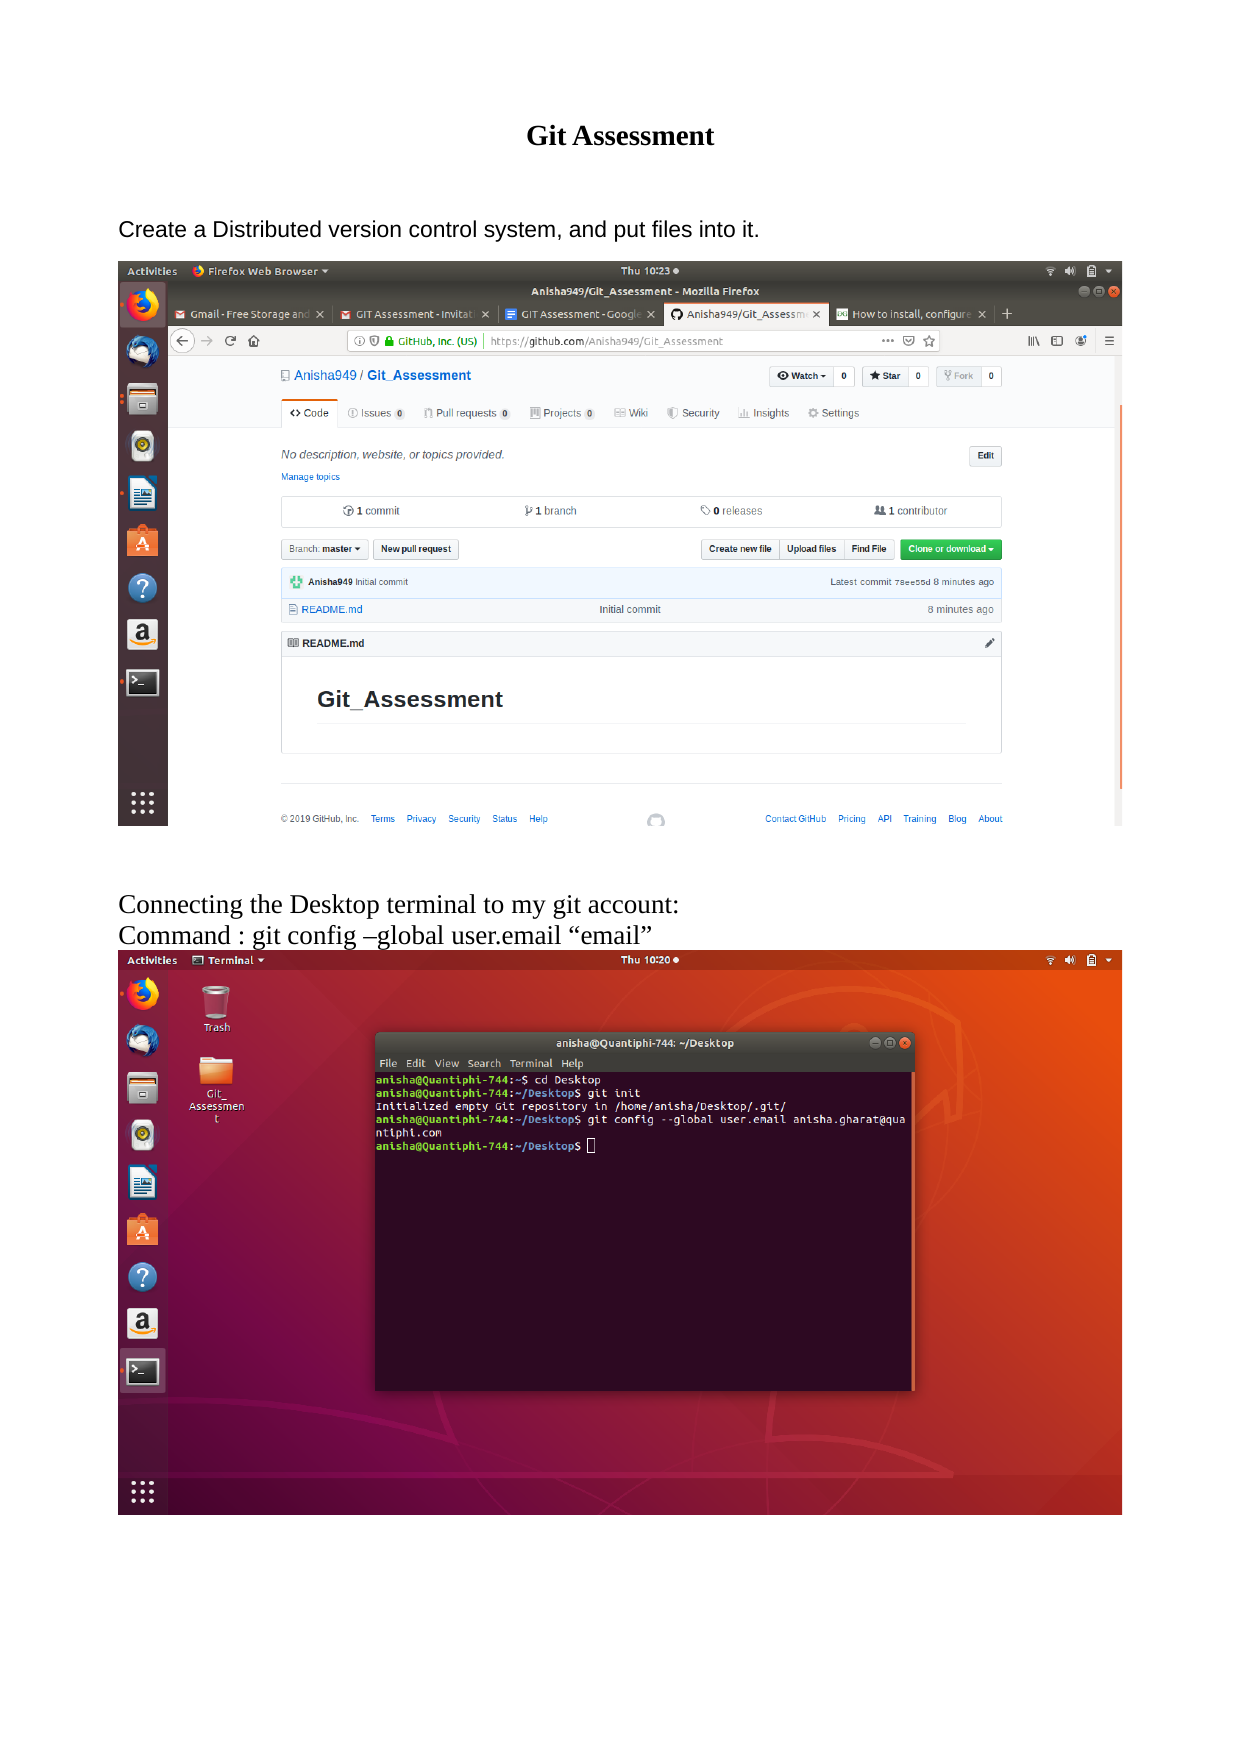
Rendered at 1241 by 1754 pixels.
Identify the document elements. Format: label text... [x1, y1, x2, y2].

picture [118, 950, 1123, 1515]
text Create a Distributed version control system, and put files into it. [118, 216, 1122, 243]
text Connecting the Desktop terminal to my git account: [118, 888, 1122, 919]
text Git Assessment [118, 118, 1122, 152]
picture [118, 261, 1123, 826]
text Command : git config –global user.email “email” [118, 919, 1122, 950]
